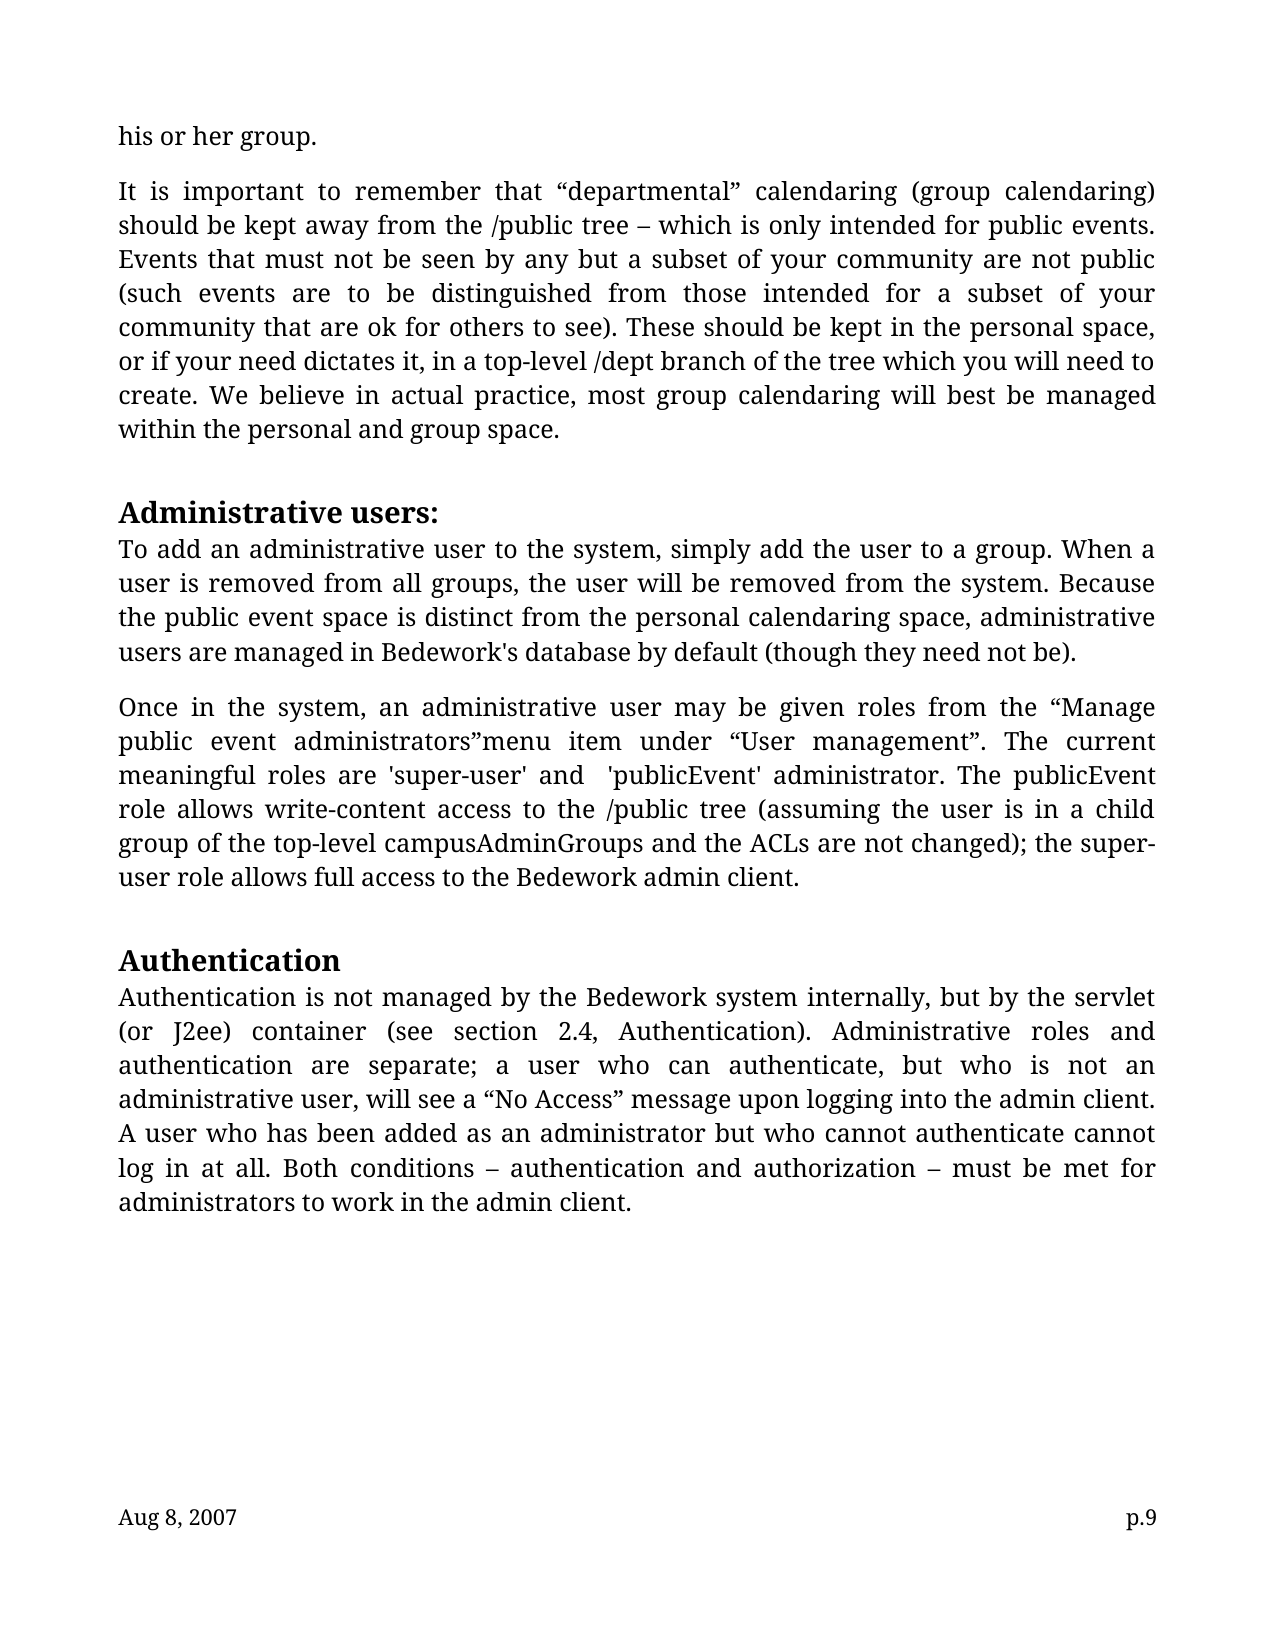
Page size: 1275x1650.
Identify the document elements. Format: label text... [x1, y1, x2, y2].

text Once in the system, an administrative user may be given roles from the “Manage public event administrators”menu item under “User management”. The current meaningful roles are 'super-user' and 'publicEvent' administrator. The publicEvent role allows write-content access to the /public tree (assuming the user is in a child group of the top-level campusAdminGroups and the ACLs are not changed); the super-user role allows full access to the Bedework admin client. [118, 689, 1157, 894]
text It is important to remember that “departmental” calendaring (group calendaring) should be kept away from the /public tree – which is only intended for public events. Events that must not be seen by any but a subset of your community are not public (such events are to be distinguished from those intended for a subset of your community that are ok for others to see). These should be kept in the personal space, or if your need dictates it, in a top-level /dept branch of the tree which you will need to create. We believe in actual practice, most group calendaring will best be managed within the personal and group space. [118, 173, 1157, 446]
text Authentication is not managed by the Bedework system internally, but by the servlet (or J2ee) container (see section 2.4, Authentication). Administrative roles and authentication are separate; a user who can authenticate, but who is not an administrative user, will see a “No Access” message upon logging into the admin client. A user who has been added as an administrator but who cannot authenticate cannot log in at all. Both conditions – authentication and authorization – must be met for administrators to work in the admin client. [118, 980, 1157, 1218]
subtitle Authentication [118, 940, 1157, 980]
text To add an administrative user to the system, simply add the user to a group. When a user is removed from all groups, the user will be removed from the system. Because the public event space is distinct from the personal calendaring space, administrative users are managed in Bedework's database by default (though they need not be). [118, 532, 1157, 668]
text his or her group. [118, 118, 1157, 152]
subtitle Administrative users: [118, 492, 1157, 532]
